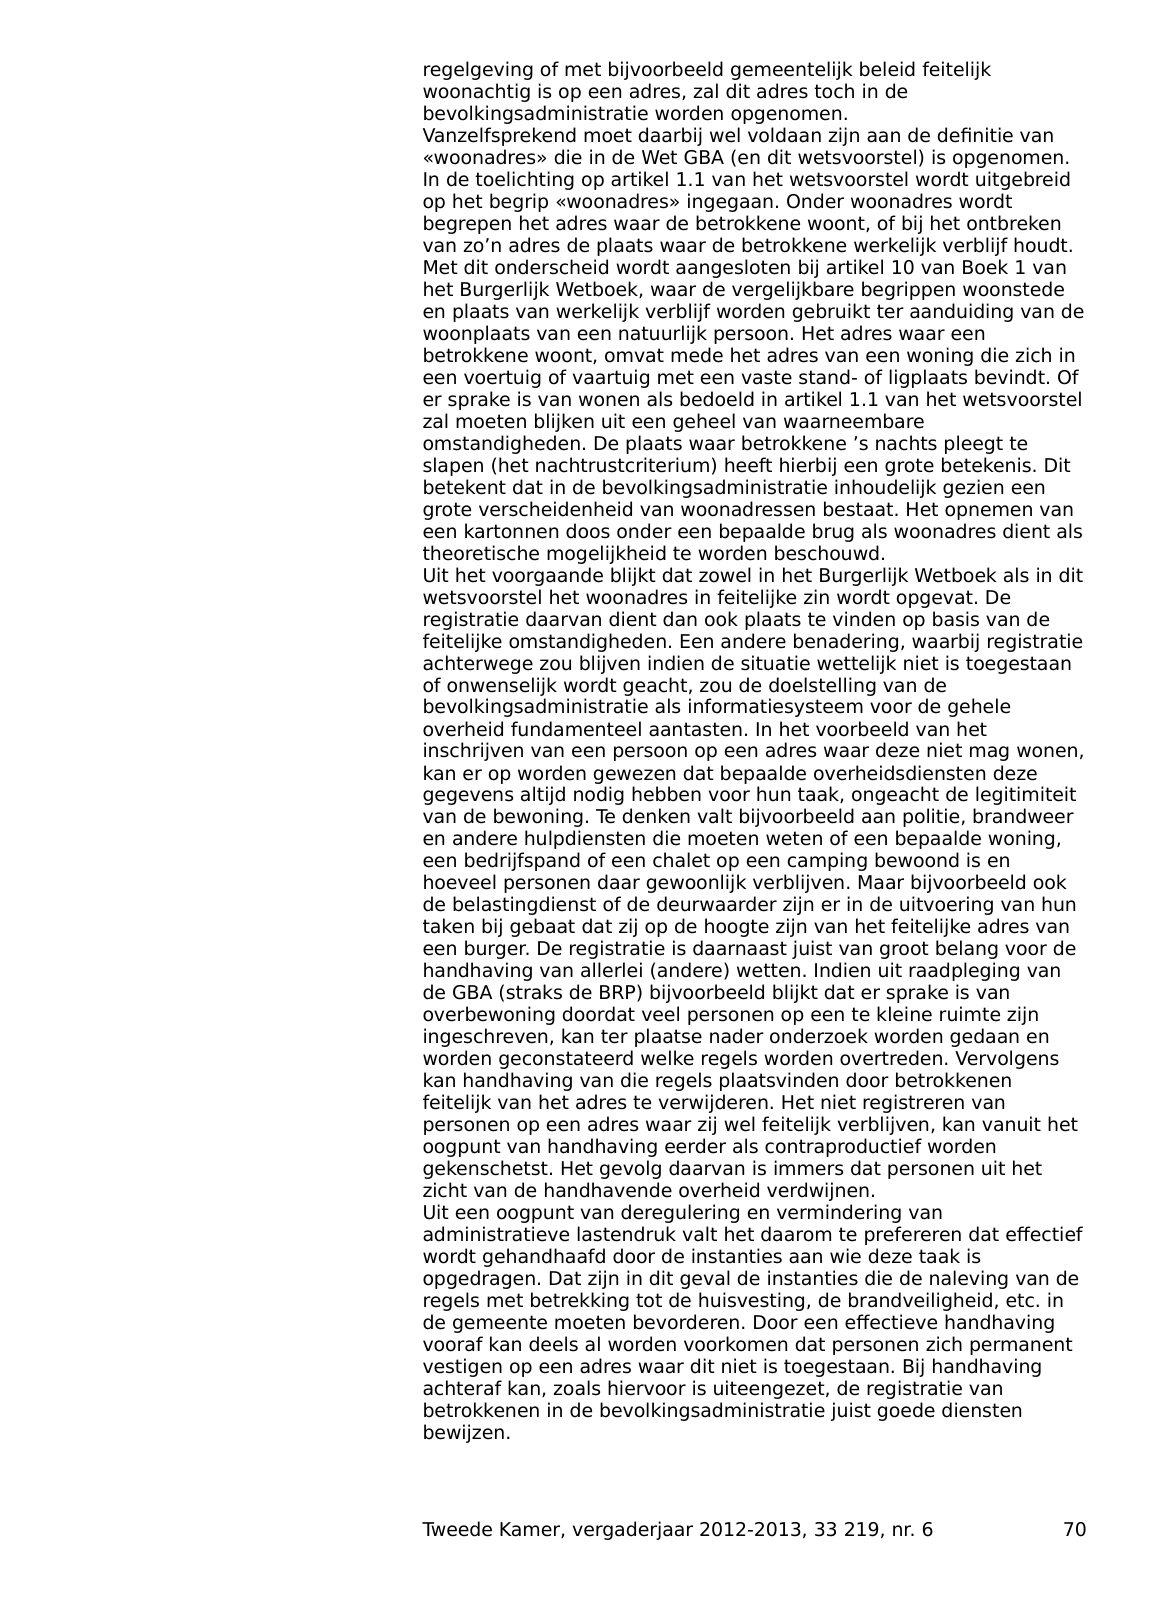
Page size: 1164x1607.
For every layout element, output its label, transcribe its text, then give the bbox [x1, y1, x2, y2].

text regelgeving of met bijvoorbeeld gemeentelijk beleid feitelijk woonachtig is op een adres, zal dit adres toch in de bevolkingsadministratie worden opgenomen. [422, 59, 1087, 125]
text Vanzelfsprekend moet daarbij wel voldaan zijn aan de definitie van «woonadres» die in de Wet GBA (en dit wetsvoorstel) is opgenomen. In de toelichting op artikel 1.1 van het wetsvoorstel wordt uitgebreid op het begrip «woonadres» ingegaan. Onder woonadres wordt begrepen het adres waar de betrokkene woont, of bij het ontbreken van zo’n adres de plaats waar de betrokkene werkelijk verblijf houdt. Met dit onderscheid wordt aangesloten bij artikel 10 van Boek 1 van het Burgerlijk Wetboek, waar de vergelijkbare begrippen woonstede en plaats van werkelijk verblijf worden gebruikt ter aanduiding van de woonplaats van een natuurlijk persoon. Het adres waar een betrokkene woont, omvat mede het adres van een woning die zich in een voertuig of vaartuig met een vaste stand- of ligplaats bevindt. Of er sprake is van wonen als bedoeld in artikel 1.1 van het wetsvoorstel zal moeten blijken uit een geheel van waarneembare omstandigheden. De plaats waar betrokkene ’s nachts pleegt te slapen (het nachtrustcriterium) heeft hierbij een grote betekenis. Dit betekent dat in de bevolkingsadministratie inhoudelijk gezien een grote verscheidenheid van woonadressen bestaat. Het opnemen van een kartonnen doos onder een bepaalde brug als woonadres dient als theoretische mogelijkheid te worden beschouwd. [422, 125, 1087, 564]
text Uit het voorgaande blijkt dat zowel in het Burgerlijk Wetboek als in dit wetsvoorstel het woonadres in feitelijke zin wordt opgevat. De registratie daarvan dient dan ook plaats te vinden op basis van de feitelijke omstandigheden. Een andere benadering, waarbij registratie achterwege zou blijven indien de situatie wettelijk niet is toegestaan of onwenselijk wordt geacht, zou de doelstelling van de bevolkingsadministratie als informatiesysteem voor de gehele overheid fundamenteel aantasten. In het voorbeeld van het inschrijven van een persoon op een adres waar deze niet mag wonen, kan er op worden gewezen dat bepaalde overheidsdiensten deze gegevens altijd nodig hebben voor hun taak, ongeacht de legitimiteit van de bewoning. Te denken valt bijvoorbeeld aan politie, brandweer en andere hulpdiensten die moeten weten of een bepaalde woning, een bedrijfspand of een chalet op een camping bewoond is en hoeveel personen daar gewoonlijk verblijven. Maar bijvoorbeeld ook de belastingdienst of de deurwaarder zijn er in de uitvoering van hun taken bij gebaat dat zij op de hoogte zijn van het feitelijke adres van een burger. De registratie is daarnaast juist van groot belang voor de handhaving van allerlei (andere) wetten. Indien uit raadpleging van de GBA (straks de BRP) bijvoorbeeld blijkt dat er sprake is van overbewoning doordat veel personen op een te kleine ruimte zijn ingeschreven, kan ter plaatse nader onderzoek worden gedaan en worden geconstateerd welke regels worden overtreden. Vervolgens kan handhaving van die regels plaatsvinden door betrokkenen feitelijk van het adres te verwijderen. Het niet registreren van personen op een adres waar zij wel feitelijk verblijven, kan vanuit het oogpunt van handhaving eerder als contraproductief worden gekenschetst. Het gevolg daarvan is immers dat personen uit het zicht van de handhavende overheid verdwijnen. [422, 564, 1087, 1202]
text Uit een oogpunt van deregulering en vermindering van administratieve lastendruk valt het daarom te prefereren dat effectief wordt gehandhaafd door de instanties aan wie deze taak is opgedragen. Dat zijn in dit geval de instanties die de naleving van de regels met betrekking tot de huisvesting, de brandveiligheid, etc. in de gemeente moeten bevorderen. Door een effectieve handhaving vooraf kan deels al worden voorkomen dat personen zich permanent vestigen op een adres waar dit niet is toegestaan. Bij handhaving achteraf kan, zoals hiervoor is uiteengezet, de registratie van betrokkenen in de bevolkingsadministratie juist goede diensten bewijzen. [422, 1202, 1087, 1444]
